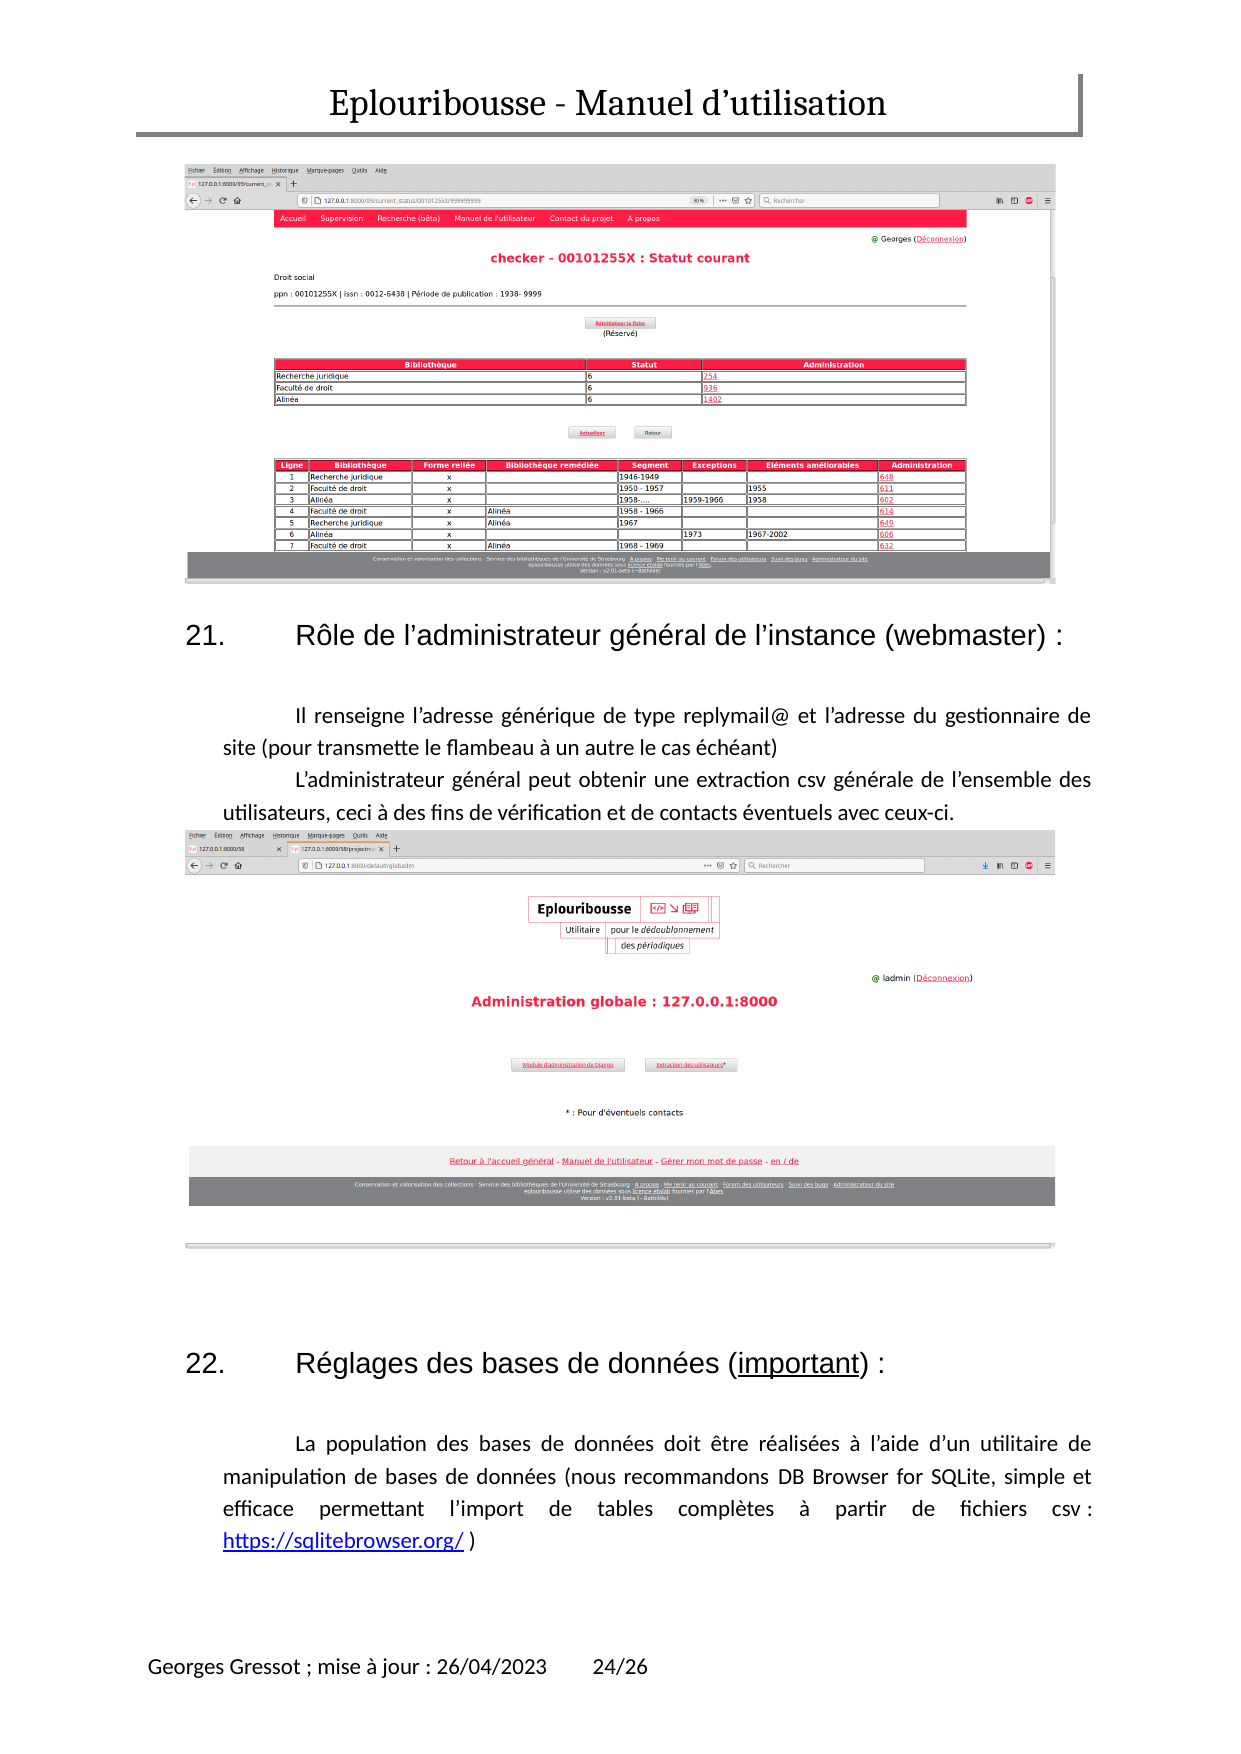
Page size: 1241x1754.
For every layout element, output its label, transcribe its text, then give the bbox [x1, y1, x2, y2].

subtitle Réglages des bases de données (important) : [185, 1346, 1093, 1380]
list La population des bases de données doit être réalisées à l’aide d’un utilitaire de manipulation de bases de données (nous recommandons DB Browser for SQLite, simple et efficace permettant l’import de tables complètes à partir de fichiers csv : https://sqlitebrowser.org/ ) [223, 1429, 1093, 1554]
list Il renseigne l’adresse générique de type replymail@ et l’adresse du gestionnaire de site (pour transmette le flambeau à un autre le cas échéant) [223, 701, 1093, 761]
picture [185, 830, 1055, 1249]
subtitle Rôle de l’administrateur général de l’instance (webmaster) : [185, 584, 1093, 652]
list L’administrateur général peut obtenir une extraction csv générale de l’ensemble des utilisateurs, ceci à des fins de vérification et de contacts éventuels avec ceux-ci. [223, 766, 1093, 826]
picture [184, 164, 1056, 584]
